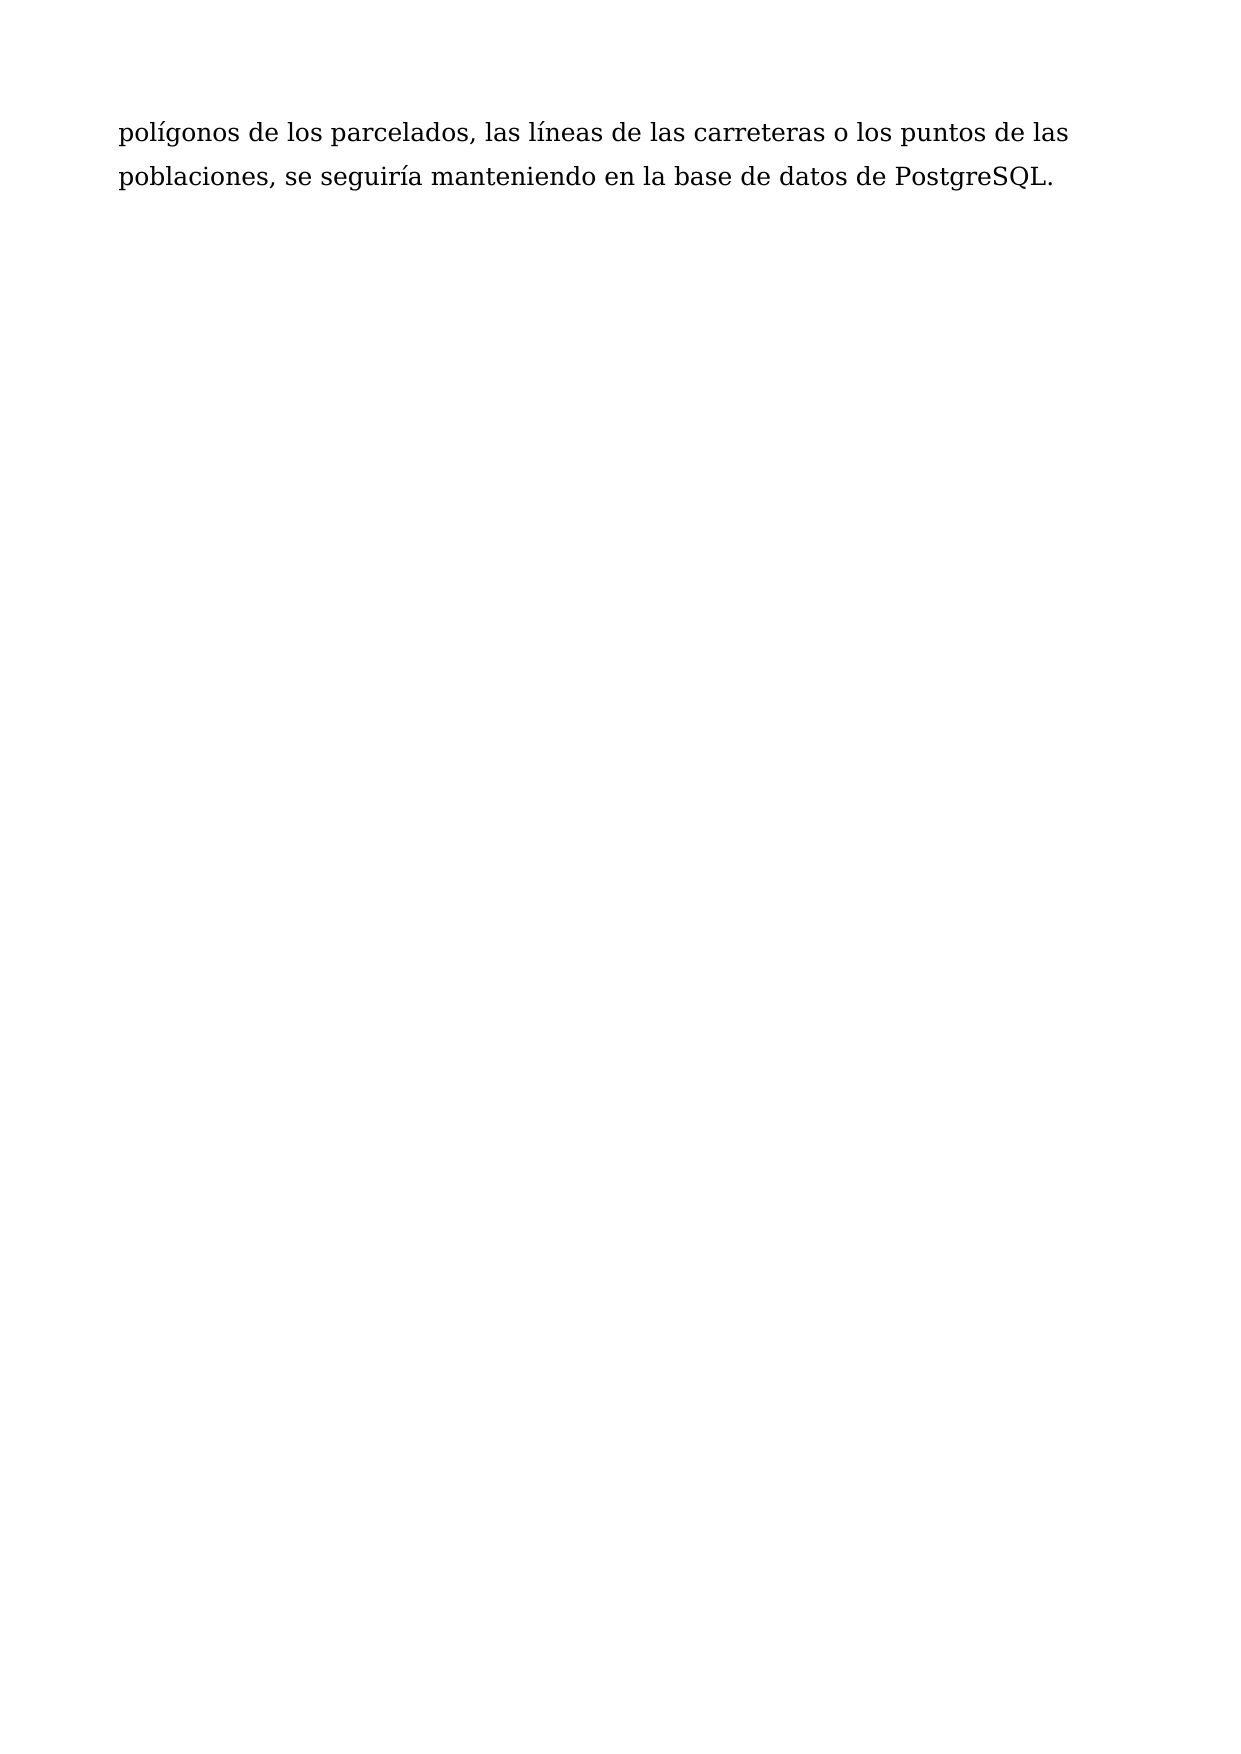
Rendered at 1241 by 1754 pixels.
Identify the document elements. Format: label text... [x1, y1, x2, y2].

subtitle polígonos de los parcelados, las líneas de las carreteras o los puntos de las poblaciones, se seguiría manteniendo en la base de datos de PostgreSQL. [118, 118, 1122, 191]
